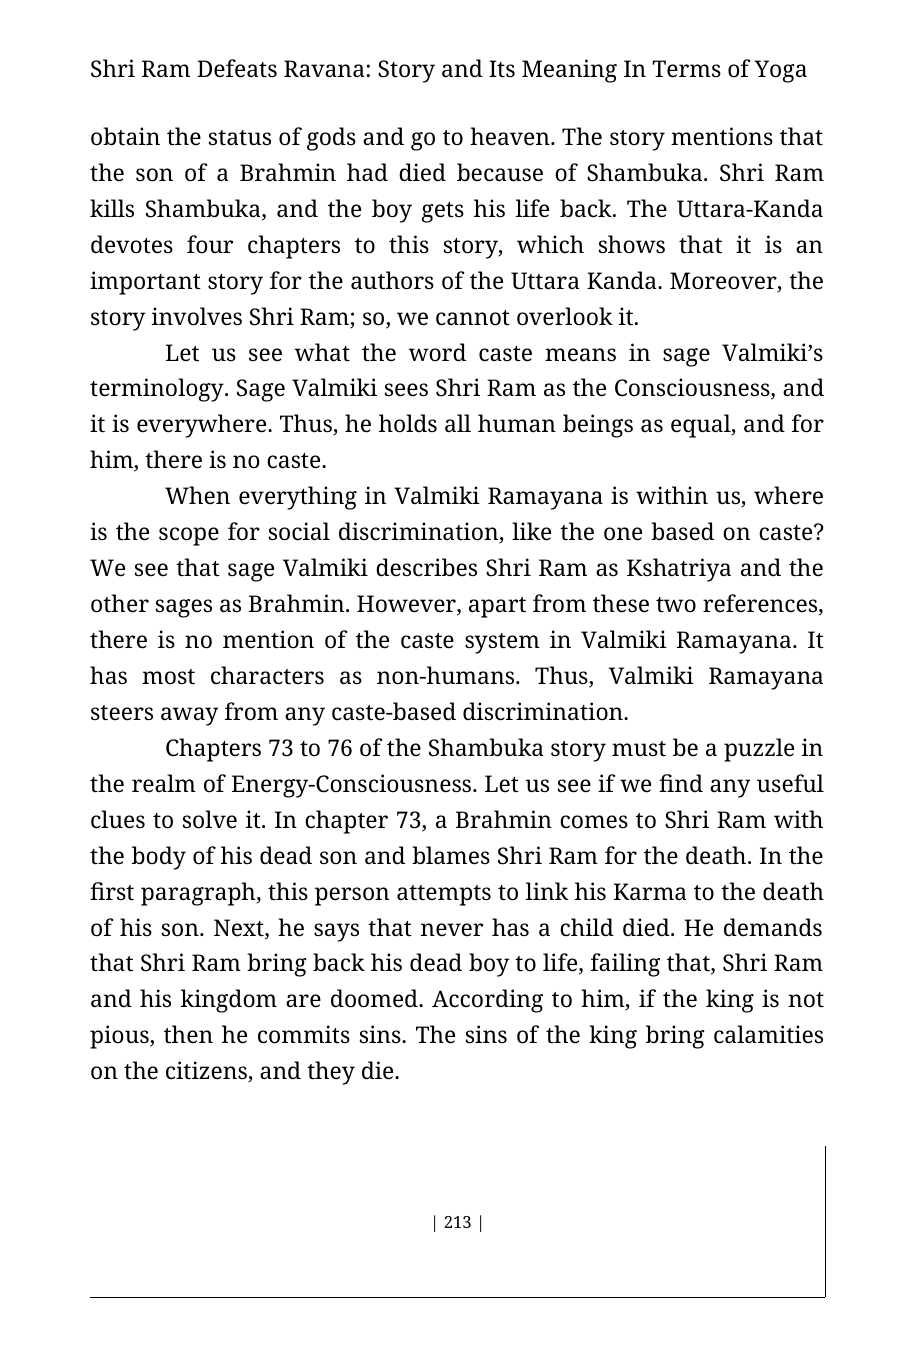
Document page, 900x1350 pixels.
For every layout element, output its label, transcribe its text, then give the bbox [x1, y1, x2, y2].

text obtain the status of gods and go to heaven. The story mentions that the son of a Brahmin had died because of Shambuka. Shri Ram kills Shambuka, and the boy gets his life back. The Uttara-Kanda devotes four chapters to this story, which shows that it is an important story for the authors of the Uttara Kanda. Moreover, the story involves Shri Ram; so, we cannot overlook it. [90, 121, 825, 332]
text Chapters 73 to 76 of the Shambuka story must be a puzzle in the realm of Energy-Consciousness. Let us see if we find any useful clues to solve it. In chapter 73, a Brahmin comes to Shri Ram with the body of his dead son and blames Shri Ram for the death. In the first paragraph, this person attempts to link his Karma to the death of his son. Next, he says that never has a child died. He demands that Shri Ram bring back his dead boy to life, failing that, Shri Ram and his kingdom are doomed. According to him, if the king is not pious, then he commits sins. The sins of the king bring calamities on the citizens, and they die. [90, 732, 825, 1086]
text When everything in Valmiki Ramayana is within us, where is the scope for social discrimination, like the one based on caste? We see that sage Valmiki describes Shri Ram as Kshatriya and the other sages as Brahmin. However, apart from these two references, there is no mention of the caste system in Valmiki Ramayana. It has most characters as non-humans. Thus, Valmiki Ramayana steers away from any caste-based discrimination. [90, 480, 825, 727]
text Let us see what the word caste means in sage Valmiki’s terminology. Sage Valmiki sees Shri Ram as the Consciousness, and it is everywhere. Thus, he holds all human beings as equal, and for him, there is no caste. [90, 336, 825, 476]
